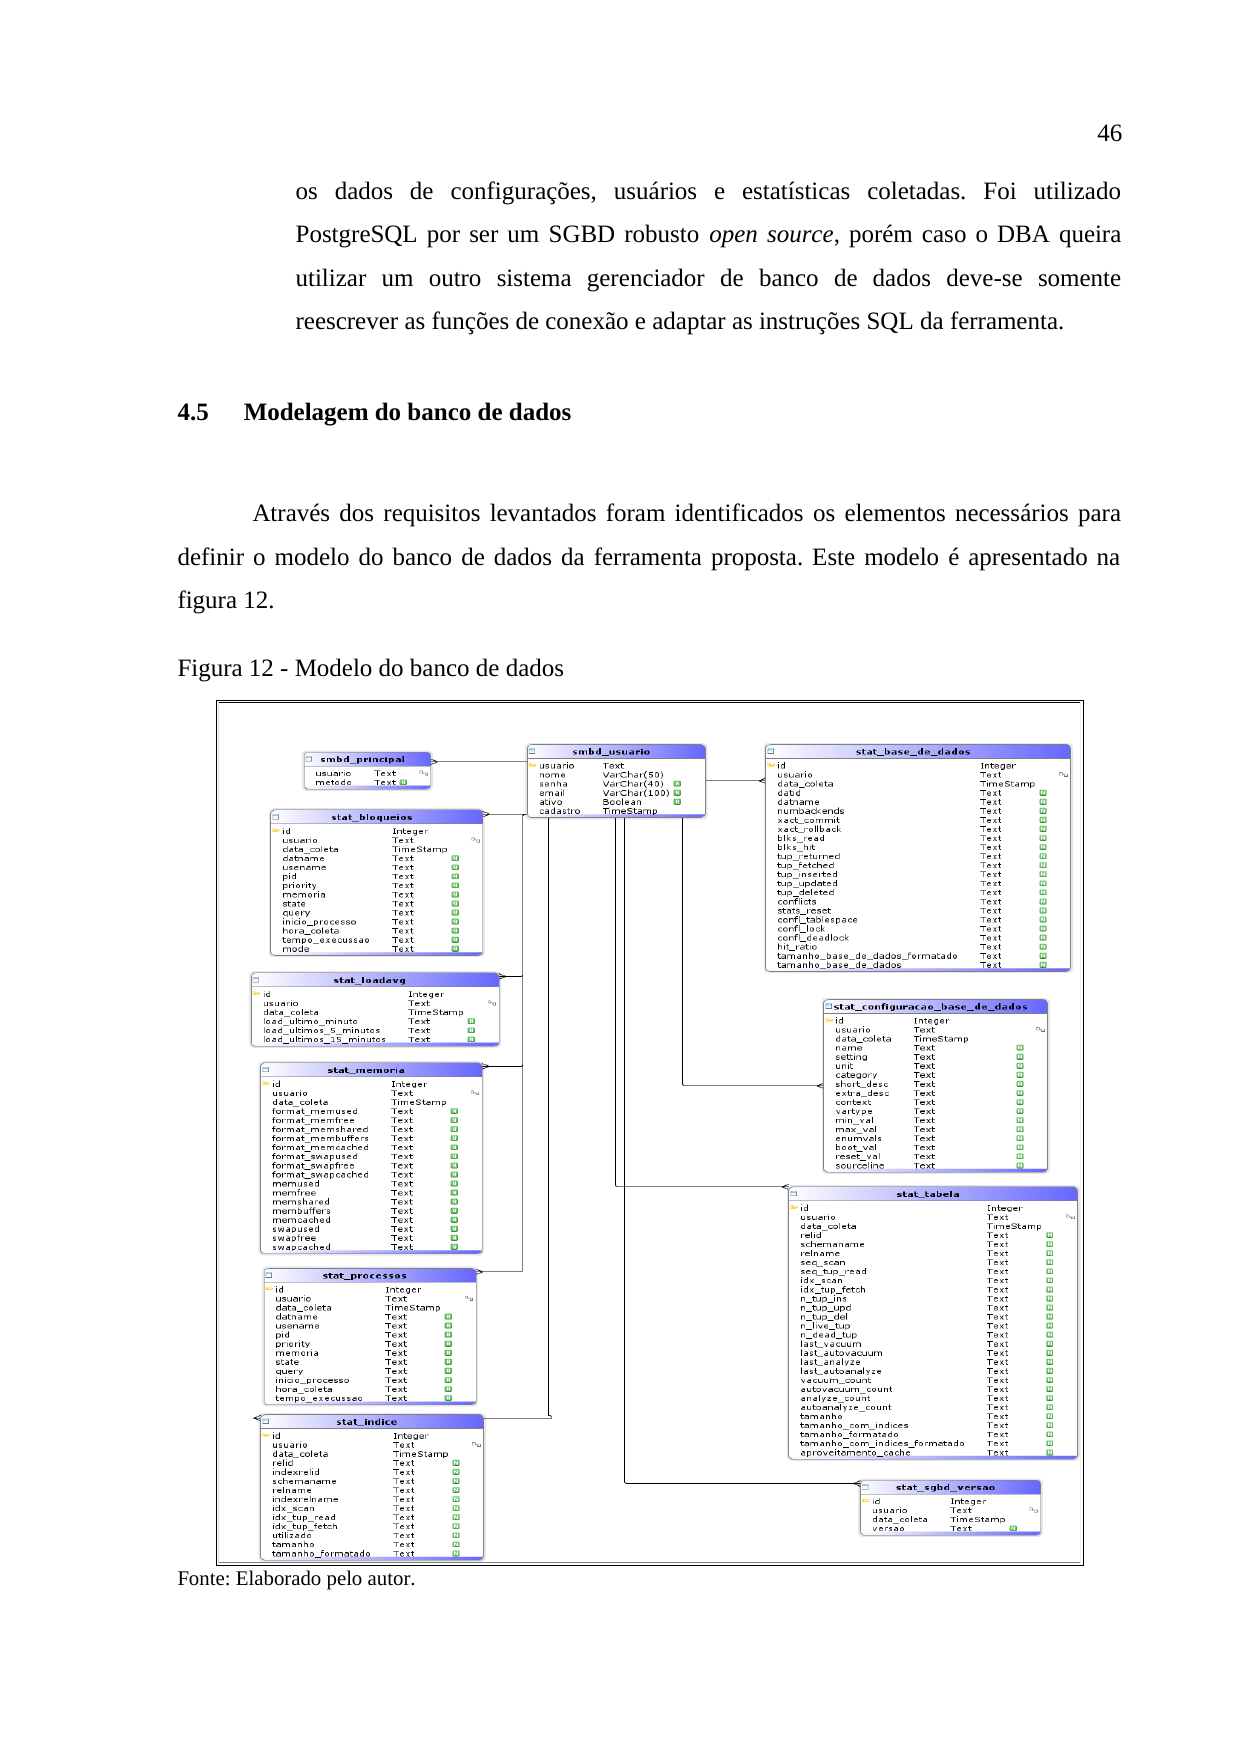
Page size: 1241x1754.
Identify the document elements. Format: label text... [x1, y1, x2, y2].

list Fonte: Elaborado pelo autor. [177, 1563, 1122, 1589]
text Figura 12 - Modelo do banco de dados [177, 653, 1122, 681]
list os dados de configurações, usuários e estatísticas coletadas. Foi utilizado PostgreSQL por ser um SGBD robusto open source, porém caso o DBA queira utilizar um outro sistema gerenciador de banco de dados deve-se somente reescrever as funções de conexão e adaptar as instruções SQL da ferramenta. [295, 176, 1122, 334]
text Através dos requisitos levantados foram identificados os elementos necessários para definir o modelo do banco de dados da ferramenta proposta. Este modelo é apresentado na figura 12. [177, 498, 1122, 613]
picture [218, 702, 1081, 1563]
list Modelagem do banco de dados [177, 397, 1122, 426]
